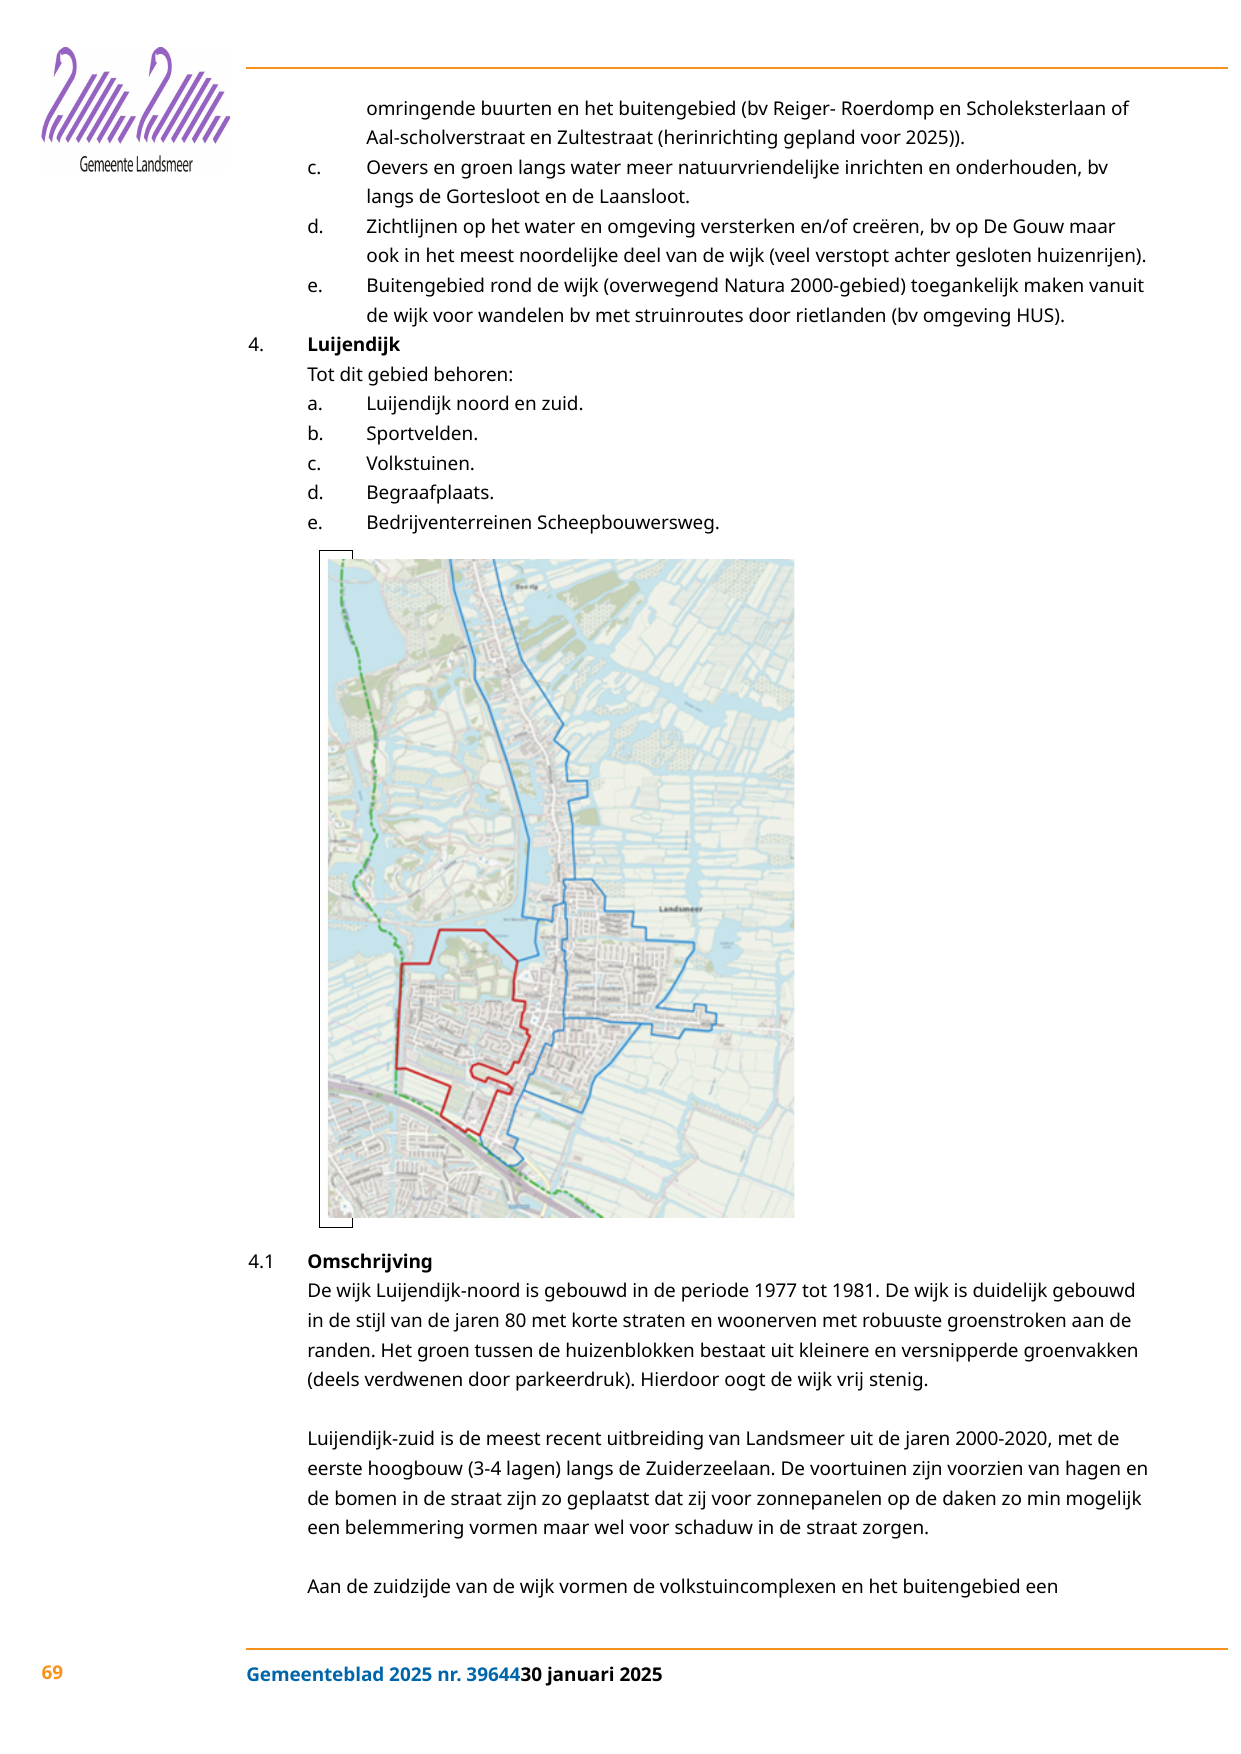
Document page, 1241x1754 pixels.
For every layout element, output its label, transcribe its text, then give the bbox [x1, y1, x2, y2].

list Oevers en groen langs water meer natuurvriendelijke inrichten en onderhouden, bv langs de Gortesloot en de Laansloot. [307, 154, 1152, 209]
list Volkstuinen. [307, 450, 1152, 476]
list Luijendijk-zuid is de meest recent uitbreiding van Landsmeer uit de jaren 2000-2020, met de eerste hoogbouw (3-4 lagen) langs de Zuiderzeelaan. De voortuinen zijn voorzien van hagen en de bomen in de straat zijn zo geplaatst dat zij voor zonnepanelen op de daken zo min mogelijk een belemmering vormen maar wel voor schaduw in de straat zorgen. [248, 1426, 1152, 1540]
picture [41, 47, 231, 172]
list Luijendijk [248, 331, 1152, 357]
list Begraafplaats. [307, 479, 1152, 505]
picture [327, 559, 795, 1218]
list Tot dit gebied behoren: [248, 361, 1152, 387]
list Zichtlijnen op het water en omgeving versterken en/of creëren, bv op De Gouw maar ook in het meest noordelijke deel van de wijk (veel verstopt achter gesloten huizenrijen). [307, 213, 1152, 268]
list Sportvelden. [307, 420, 1152, 446]
list De wijk Luijendijk-noord is gebouwd in de periode 1977 tot 1981. De wijk is duidelijk gebouwd in de stijl van de jaren 80 met korte straten en woonerven met robuuste groenstroken aan de randen. Het groen tussen de huizenblokken bestaat uit kleinere en versnipperde groenvakken (deels verdwenen door parkeerdruk). Hierdoor oogt de wijk vrij stenig. [248, 1278, 1152, 1392]
list Omschrijving [248, 1248, 1152, 1274]
list Bedrijventerreinen Scheepbouwersweg. [307, 509, 1152, 535]
list Buitengebied rond de wijk (overwegend Natura 2000-gebied) toegankelijk maken vanuit de wijk voor wandelen bv met struinroutes door rietlanden (bv omgeving HUS). [307, 272, 1152, 328]
list omringende buurten en het buitengebied (bv Reiger- Roerdomp en Scholeksterlaan of Aal-scholverstraat en Zultestraat (herinrichting gepland voor 2025)). [307, 95, 1152, 150]
list Aan de zuidzijde van de wijk vormen de volkstuincomplexen en het buitengebied een [248, 1573, 1152, 1599]
list Luijendijk noord en zuid. [307, 391, 1152, 416]
